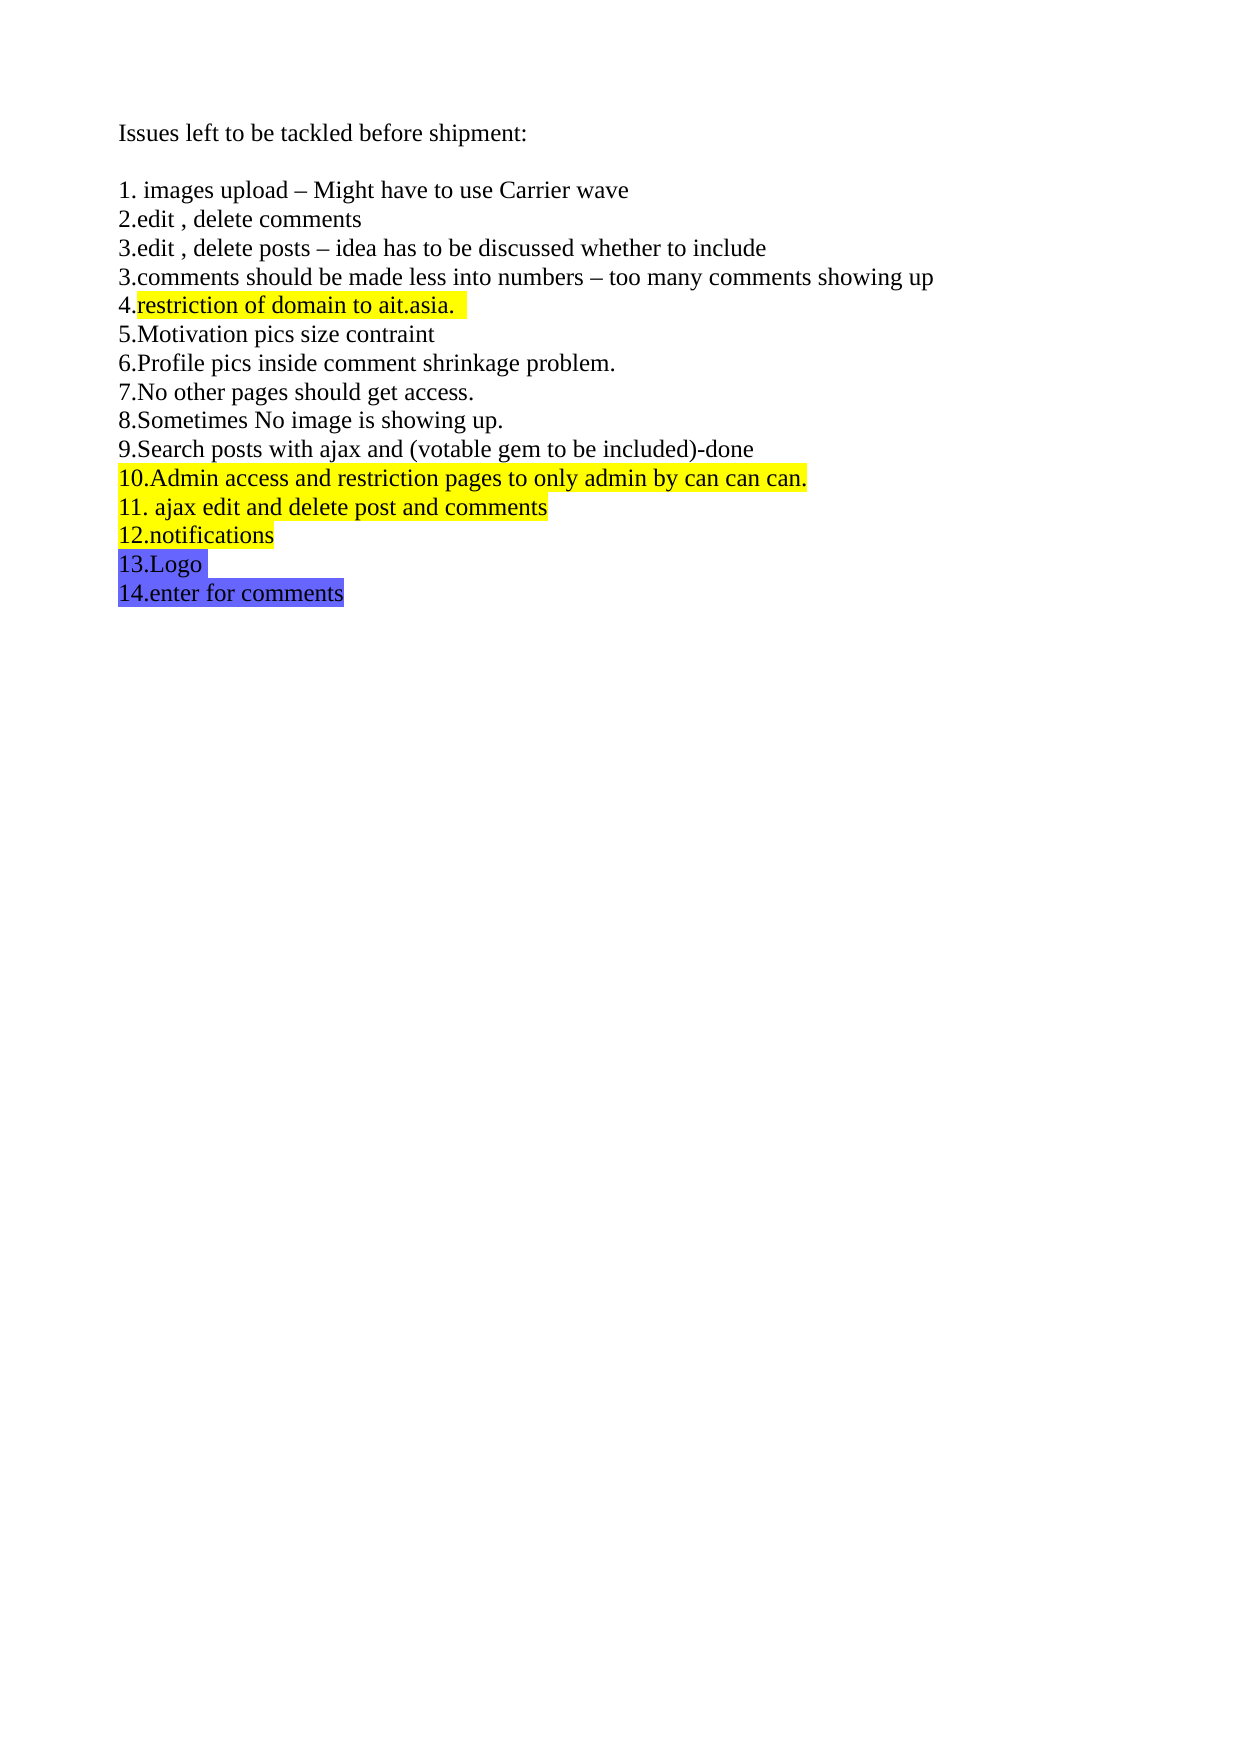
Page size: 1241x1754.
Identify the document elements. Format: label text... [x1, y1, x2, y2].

text Issues left to be tackled before shipment: [118, 118, 1122, 147]
text 14.enter for comments [118, 578, 1122, 607]
text 1. images upload – Might have to use Carrier wave [118, 176, 1122, 204]
text 7.No other pages should get access. [118, 377, 1122, 406]
text 12.notifications [118, 521, 1122, 549]
text 9.Search posts with ajax and (votable gem to be included)-done [118, 434, 1122, 463]
text 3.edit , delete posts – idea has to be discussed whether to include [118, 233, 1122, 262]
text 8.Sometimes No image is showing up. [118, 406, 1122, 434]
text 4.restriction of domain to ait.asia. [118, 291, 1122, 319]
text 3.comments should be made less into numbers – too many comments showing up [118, 262, 1122, 291]
text 11. ajax edit and delete post and comments [118, 492, 1122, 521]
text 5.Motivation pics size contraint [118, 319, 1122, 348]
text 13.Logo [118, 549, 1122, 578]
text 6.Profile pics inside comment shrinkage problem. [118, 348, 1122, 377]
text 10.Admin access and restriction pages to only admin by can can can. [118, 463, 1122, 492]
text 2.edit , delete comments [118, 204, 1122, 233]
